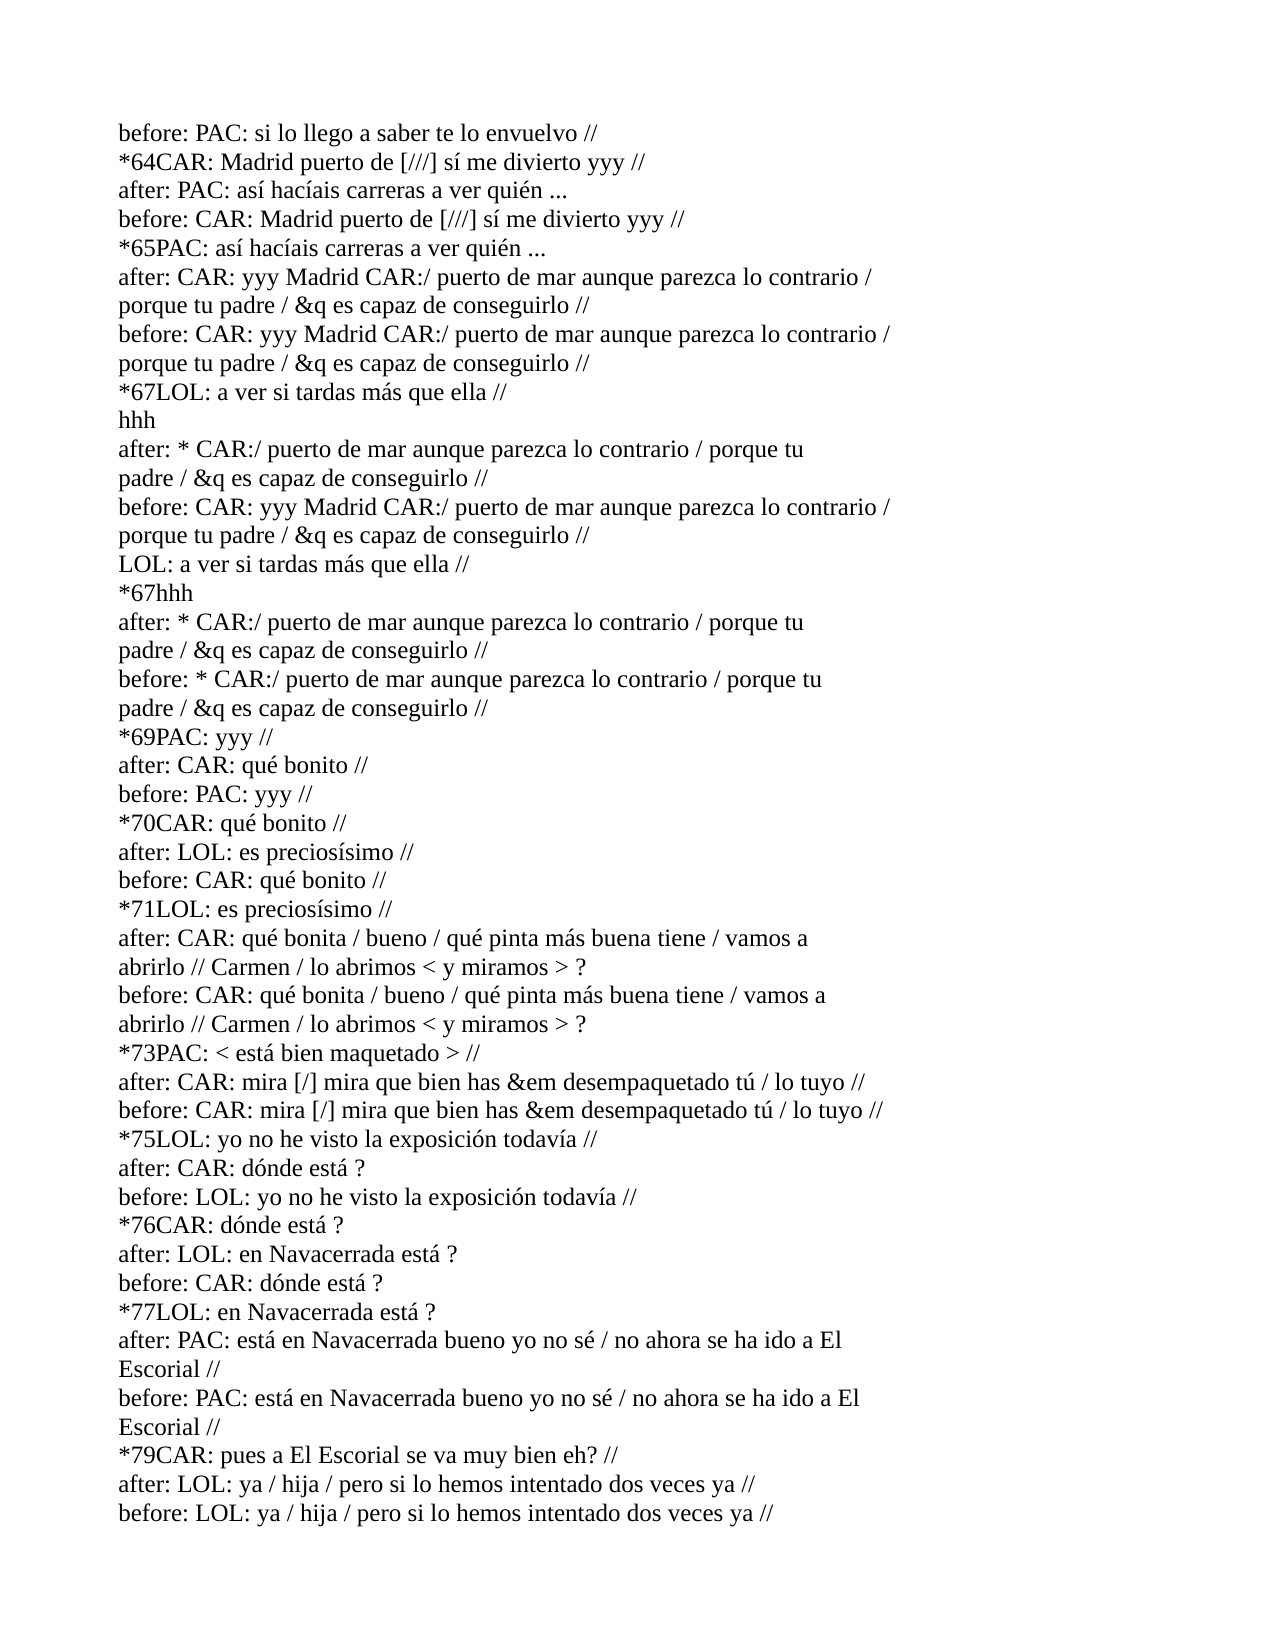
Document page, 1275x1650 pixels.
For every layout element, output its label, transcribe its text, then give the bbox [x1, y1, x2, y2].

text *69PAC: yyy // [118, 722, 1157, 751]
text *73PAC: < está bien maquetado > // [118, 1038, 1157, 1067]
text *64CAR: Madrid puerto de [///] sí me divierto yyy // [118, 147, 1157, 176]
text before: CAR: dónde está ? [118, 1268, 1157, 1297]
text after: LOL: es preciosísimo // [118, 837, 1157, 866]
text porque tu padre / &q es capaz de conseguirlo // [118, 291, 1157, 319]
text abrirlo // Carmen / lo abrimos < y miramos > ? [118, 952, 1157, 981]
text after: LOL: ya / hija / pero si lo hemos intentado dos veces ya // [118, 1469, 1157, 1498]
text after: PAC: está en Navacerrada bueno yo no sé / no ahora se ha ido a El [118, 1326, 1157, 1354]
text after: CAR: qué bonita / bueno / qué pinta más buena tiene / vamos a [118, 923, 1157, 952]
text porque tu padre / &q es capaz de conseguirlo // [118, 521, 1157, 549]
text Escorial // [118, 1412, 1157, 1441]
text before: LOL: ya / hija / pero si lo hemos intentado dos veces ya // [118, 1498, 1157, 1527]
text hhh [118, 406, 1157, 434]
text after: * CAR:/ puerto de mar aunque parezca lo contrario / porque tu [118, 607, 1157, 636]
text *67LOL: a ver si tardas más que ella // [118, 377, 1157, 406]
text before: CAR: yyy Madrid CAR:/ puerto de mar aunque parezca lo contrario / [118, 492, 1157, 521]
text before: CAR: mira [/] mira que bien has &em desempaquetado tú / lo tuyo // [118, 1096, 1157, 1124]
text before: PAC: si lo llego a saber te lo envuelvo // [118, 118, 1157, 147]
text before: PAC: yyy // [118, 779, 1157, 808]
text before: * CAR:/ puerto de mar aunque parezca lo contrario / porque tu [118, 664, 1157, 693]
text padre / &q es capaz de conseguirlo // [118, 636, 1157, 664]
text porque tu padre / &q es capaz de conseguirlo // [118, 348, 1157, 377]
text Escorial // [118, 1354, 1157, 1383]
text padre / &q es capaz de conseguirlo // [118, 693, 1157, 722]
text *76CAR: dónde está ? [118, 1211, 1157, 1239]
text *65PAC: así hacíais carreras a ver quién ... [118, 233, 1157, 262]
text *75LOL: yo no he visto la exposición todavía // [118, 1124, 1157, 1153]
text after: LOL: en Navacerrada está ? [118, 1239, 1157, 1268]
text before: PAC: está en Navacerrada bueno yo no sé / no ahora se ha ido a El [118, 1383, 1157, 1412]
text *67hhh [118, 578, 1157, 607]
text LOL: a ver si tardas más que ella // [118, 549, 1157, 578]
text after: * CAR:/ puerto de mar aunque parezca lo contrario / porque tu [118, 434, 1157, 463]
text *70CAR: qué bonito // [118, 808, 1157, 837]
text after: PAC: así hacíais carreras a ver quién ... [118, 176, 1157, 204]
text before: CAR: yyy Madrid CAR:/ puerto de mar aunque parezca lo contrario / [118, 319, 1157, 348]
text abrirlo // Carmen / lo abrimos < y miramos > ? [118, 1009, 1157, 1038]
text after: CAR: mira [/] mira que bien has &em desempaquetado tú / lo tuyo // [118, 1067, 1157, 1096]
text *79CAR: pues a El Escorial se va muy bien eh? // [118, 1441, 1157, 1469]
text before: CAR: qué bonita / bueno / qué pinta más buena tiene / vamos a [118, 981, 1157, 1009]
text after: CAR: qué bonito // [118, 751, 1157, 779]
text after: CAR: dónde está ? [118, 1153, 1157, 1182]
text padre / &q es capaz de conseguirlo // [118, 463, 1157, 492]
text *71LOL: es preciosísimo // [118, 894, 1157, 923]
text after: CAR: yyy Madrid CAR:/ puerto de mar aunque parezca lo contrario / [118, 262, 1157, 291]
text *77LOL: en Navacerrada está ? [118, 1297, 1157, 1326]
text before: CAR: qué bonito // [118, 866, 1157, 894]
text before: CAR: Madrid puerto de [///] sí me divierto yyy // [118, 204, 1157, 233]
text before: LOL: yo no he visto la exposición todavía // [118, 1182, 1157, 1211]
